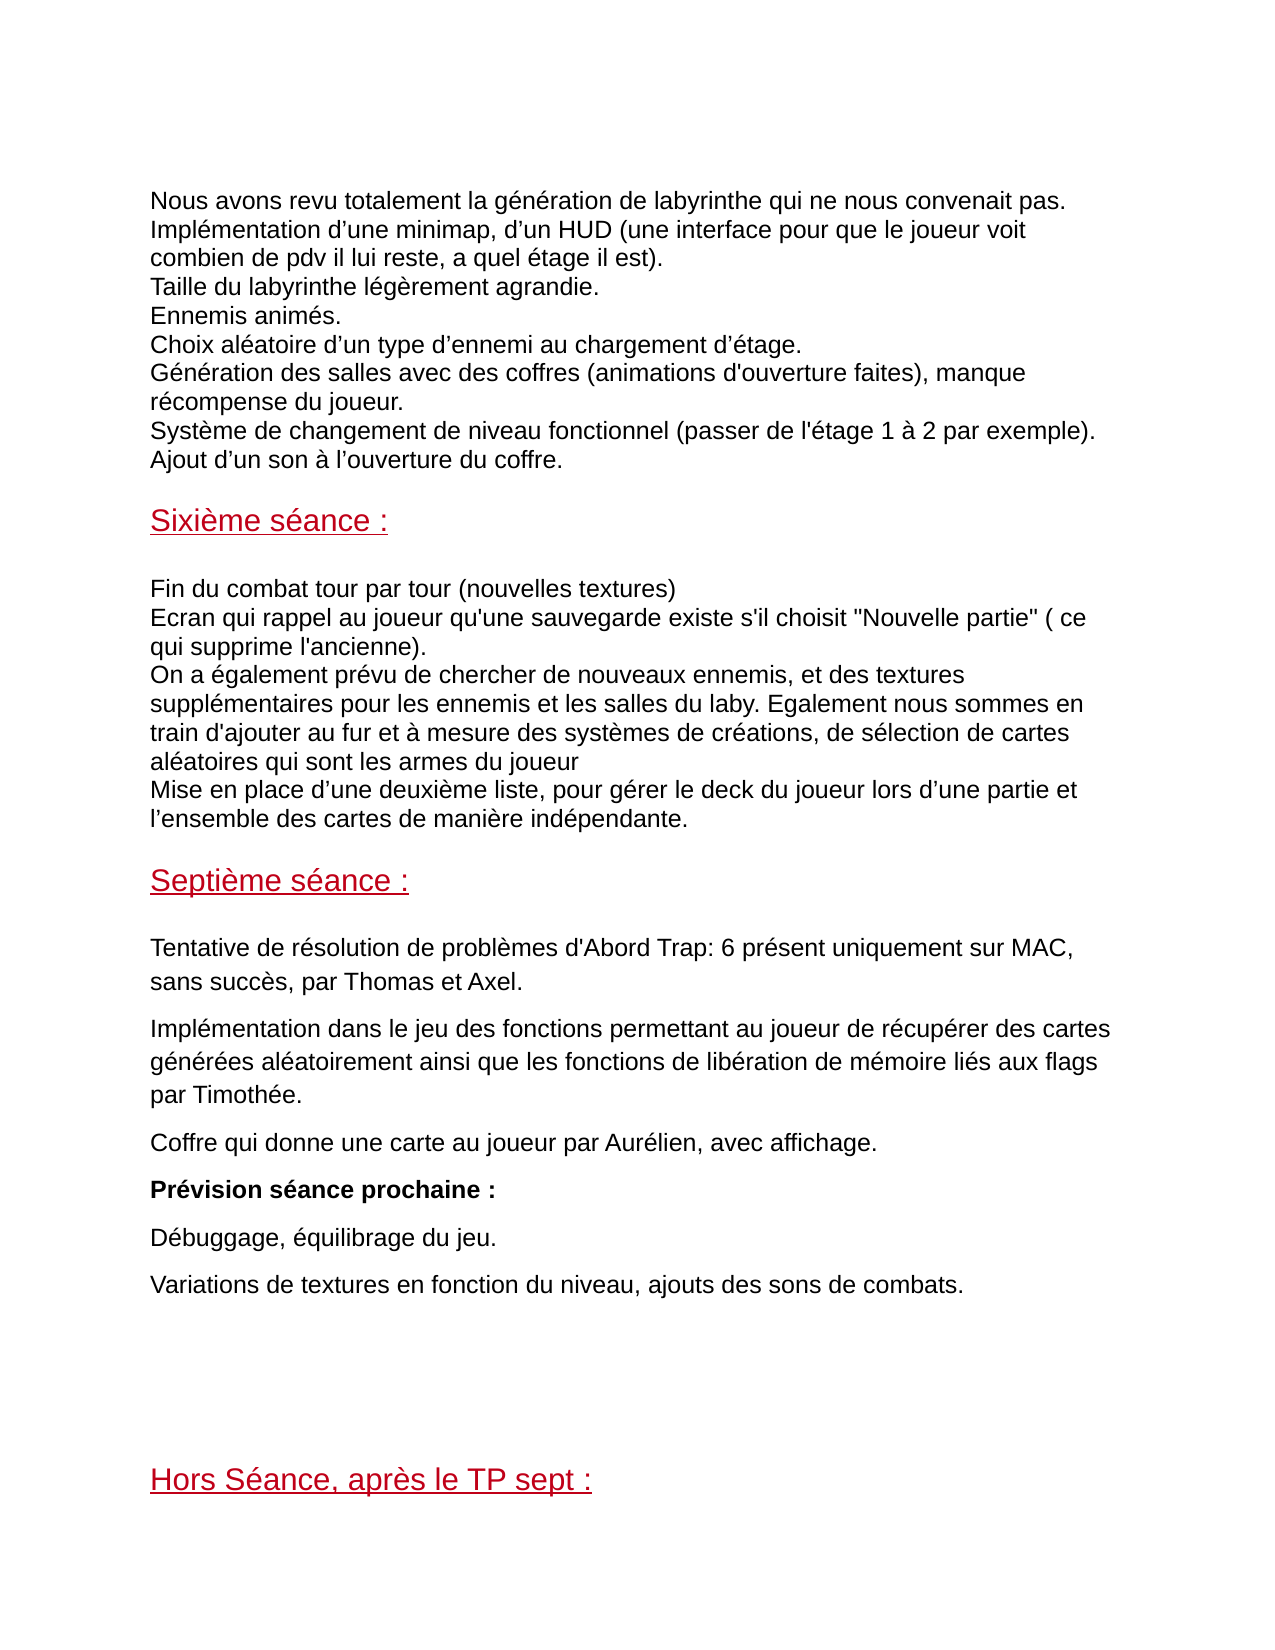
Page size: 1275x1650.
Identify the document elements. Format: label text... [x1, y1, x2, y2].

text Variations de textures en fonction du niveau, ajouts des sons de combats. [150, 1271, 1125, 1299]
text Prévision séance prochaine : [150, 1175, 1125, 1204]
text Sixième séance : [150, 502, 1125, 538]
text Choix aléatoire d’un type d’ennemi au chargement d’étage. [150, 330, 1125, 358]
text Implémentation dans le jeu des fonctions permettant au joueur de récupérer des cartes générées aléatoirement ainsi que les fonctions de libération de mémoire liés aux flags par Timothée. [150, 1014, 1125, 1109]
text Mise en place d’une deuxième liste, pour gérer le deck du joueur lors d’une partie et l’ensemble des cartes de manière indépendante. [150, 775, 1125, 833]
text Système de changement de niveau fonctionnel (passer de l'étage 1 à 2 par exemple). [150, 416, 1125, 445]
text Ecran qui rappel au joueur qu'une sauvegarde existe s'il choisit "Nouvelle partie" ( ce qui supprime l'ancienne). [150, 603, 1125, 660]
text Hors Séance, après le TP sept : [150, 1461, 1125, 1497]
text Ajout d’un son à l’ouverture du coffre. [150, 445, 1125, 473]
text Taille du labyrinthe légèrement agrandie. [150, 272, 1125, 301]
text Coffre qui donne une carte au joueur par Aurélien, avec affichage. [150, 1128, 1125, 1156]
text Septième séance : [150, 862, 1125, 897]
text Nous avons revu totalement la génération de labyrinthe qui ne nous convenait pas. [150, 186, 1125, 215]
text On a également prévu de chercher de nouveaux ennemis, et des textures supplémentaires pour les ennemis et les salles du laby. Egalement nous sommes en train d'ajouter au fur et à mesure des systèmes de créations, de sélection de cartes aléatoires qui sont les armes du joueur [150, 660, 1125, 775]
text Génération des salles avec des coffres (animations d'ouverture faites), manque récompense du joueur. [150, 358, 1125, 416]
text Fin du combat tour par tour (nouvelles textures) [150, 574, 1125, 603]
text Débuggage, équilibrage du jeu. [150, 1223, 1125, 1252]
text Tentative de résolution de problèmes d'Abord Trap: 6 présent uniquement sur MAC, sans succès, par Thomas et Axel. [150, 933, 1125, 995]
text Ennemis animés. [150, 301, 1125, 330]
text Implémentation d’une minimap, d’un HUD (une interface pour que le joueur voit combien de pdv il lui reste, a quel étage il est). [150, 215, 1125, 272]
